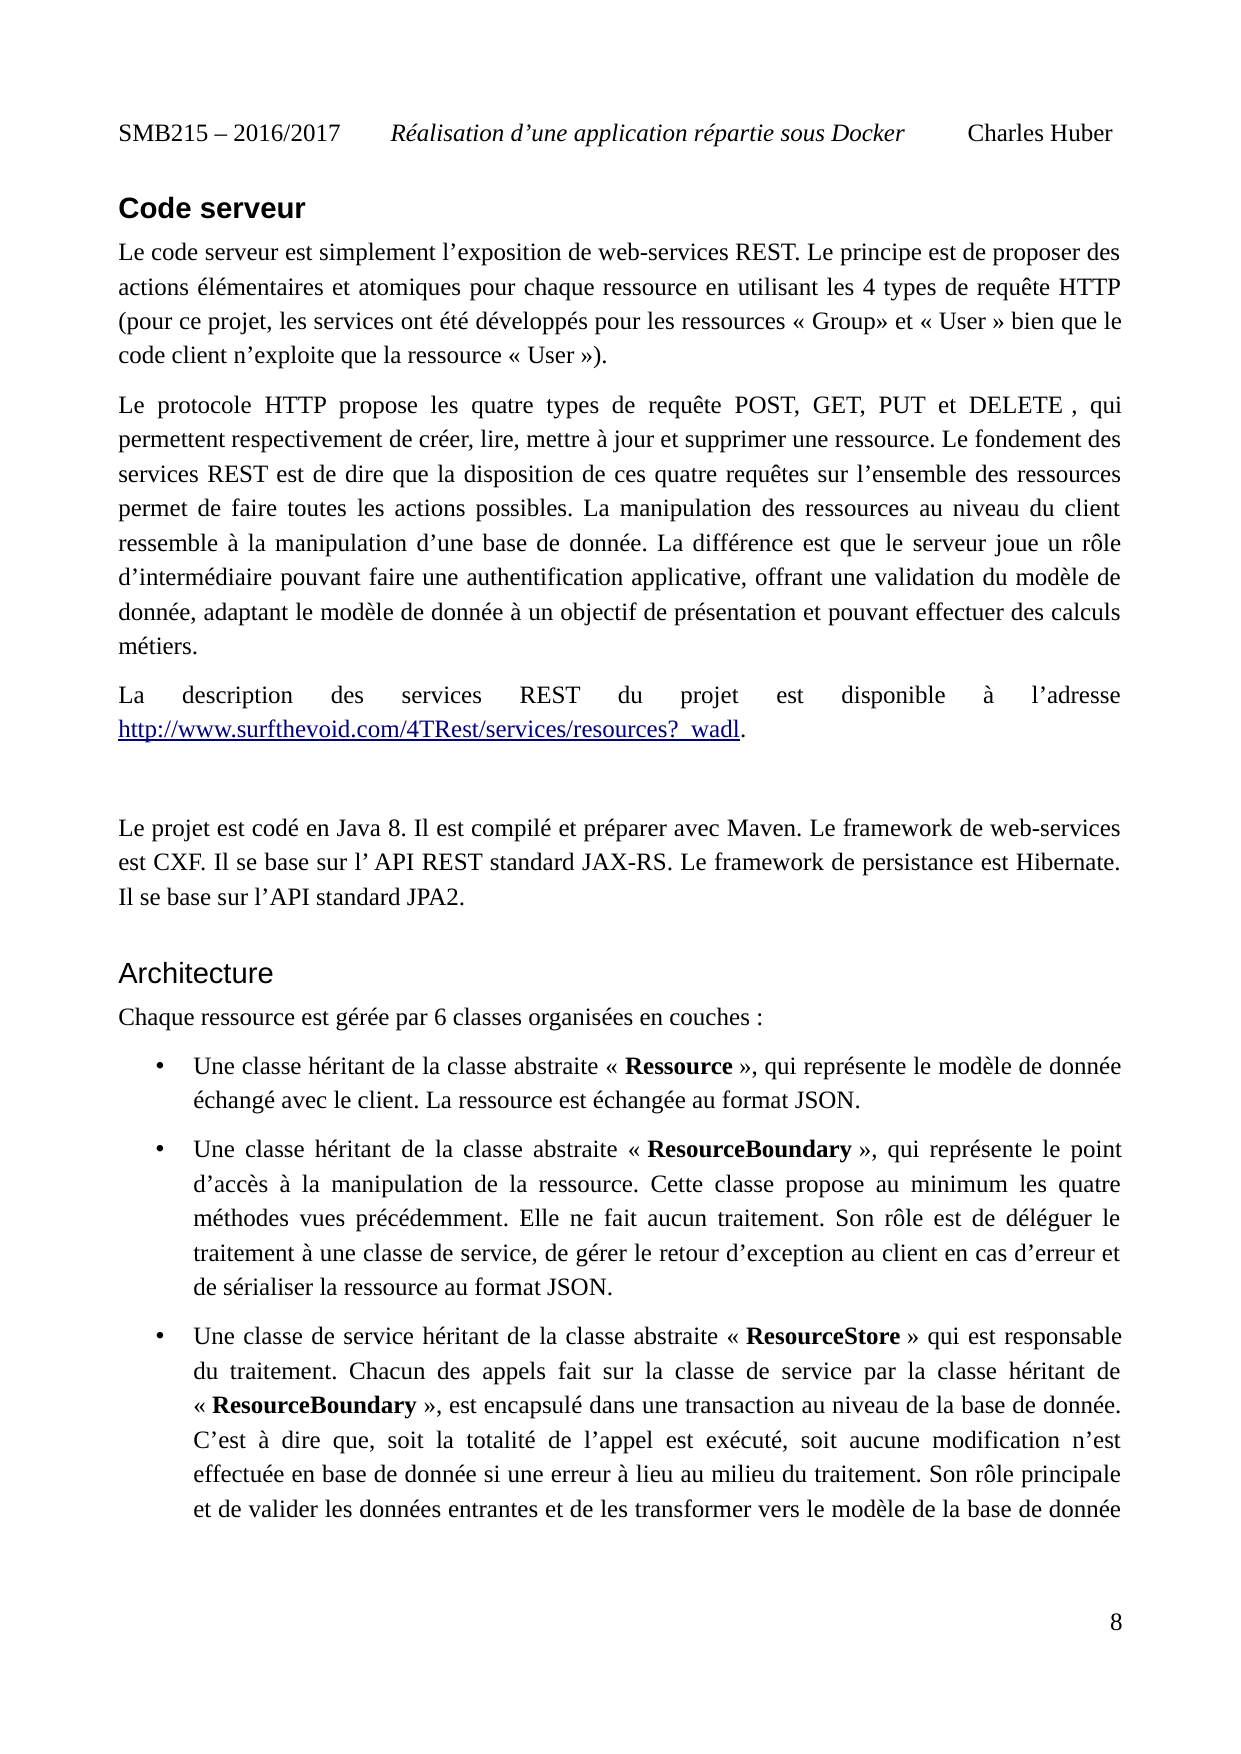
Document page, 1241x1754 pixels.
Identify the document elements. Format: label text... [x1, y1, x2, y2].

subtitle Code serveur [118, 191, 1122, 225]
subtitle Architecture [118, 956, 1122, 989]
text Le projet est codé en Java 8. Il est compilé et préparer avec Maven. Le framework de web-services est CXF. Il se base sur l’ API REST standard JAX-RS. Le framework de persistance est Hibernate. Il se base sur l’API standard JPA2. [118, 813, 1122, 910]
text La description des services REST du projet est disponible à l’adresse http://www.surfthevoid.com/4TRest/services/resources?_wadl. [118, 680, 1122, 743]
list Une classe héritant de la classe abstraite « ResourceBoundary », qui représente le point d’accès à la manipulation de la ressource. Cette classe propose au minimum les quatre méthodes vues précédemment. Elle ne fait aucun traitement. Son rôle est de déléguer le traitement à une classe de service, de gérer le retour d’exception au client en cas d’erreur et de sérialiser la ressource au format JSON. [156, 1134, 1122, 1301]
list Une classe de service héritant de la classe abstraite « ResourceStore » qui est responsable du traitement. Chacun des appels fait sur la classe de service par la classe héritant de « ResourceBoundary », est encapsulé dans une transaction au niveau de la base de donnée. C’est à dire que, soit la totalité de l’appel est exécuté, soit aucune modification n’est effectuée en base de donnée si une erreur à lieu au milieu du traitement. Son rôle principale et de valider les données entrantes et de les transformer vers le modèle de la base de donnée [156, 1321, 1122, 1522]
text Chaque ressource est gérée par 6 classes organisées en couches : [118, 1002, 1122, 1031]
text Le code serveur est simplement l’exposition de web-services REST. Le principe est de proposer des actions élémentaires et atomiques pour chaque ressource en utilisant les 4 types de requête HTTP (pour ce projet, les services ont été développés pour les ressources « Group» et « User » bien que le code client n’exploite que la ressource « User »). [118, 237, 1122, 369]
text Le protocole HTTP propose les quatre types de requête POST, GET, PUT et DELETE , qui permettent respectivement de créer, lire, mettre à jour et supprimer une ressource. Le fondement des services REST est de dire que la disposition de ces quatre requêtes sur l’ensemble des ressources permet de faire toutes les actions possibles. La manipulation des ressources au niveau du client ressemble à la manipulation d’une base de donnée. La différence est que le serveur joue un rôle d’intermédiaire pouvant faire une authentification applicative, offrant une validation du modèle de donnée, adaptant le modèle de donnée à un objectif de présentation et pouvant effectuer des calculs métiers. [118, 390, 1122, 660]
list Une classe héritant de la classe abstraite « Ressource », qui représente le modèle de donnée échangé avec le client. La ressource est échangée au format JSON. [156, 1051, 1122, 1114]
